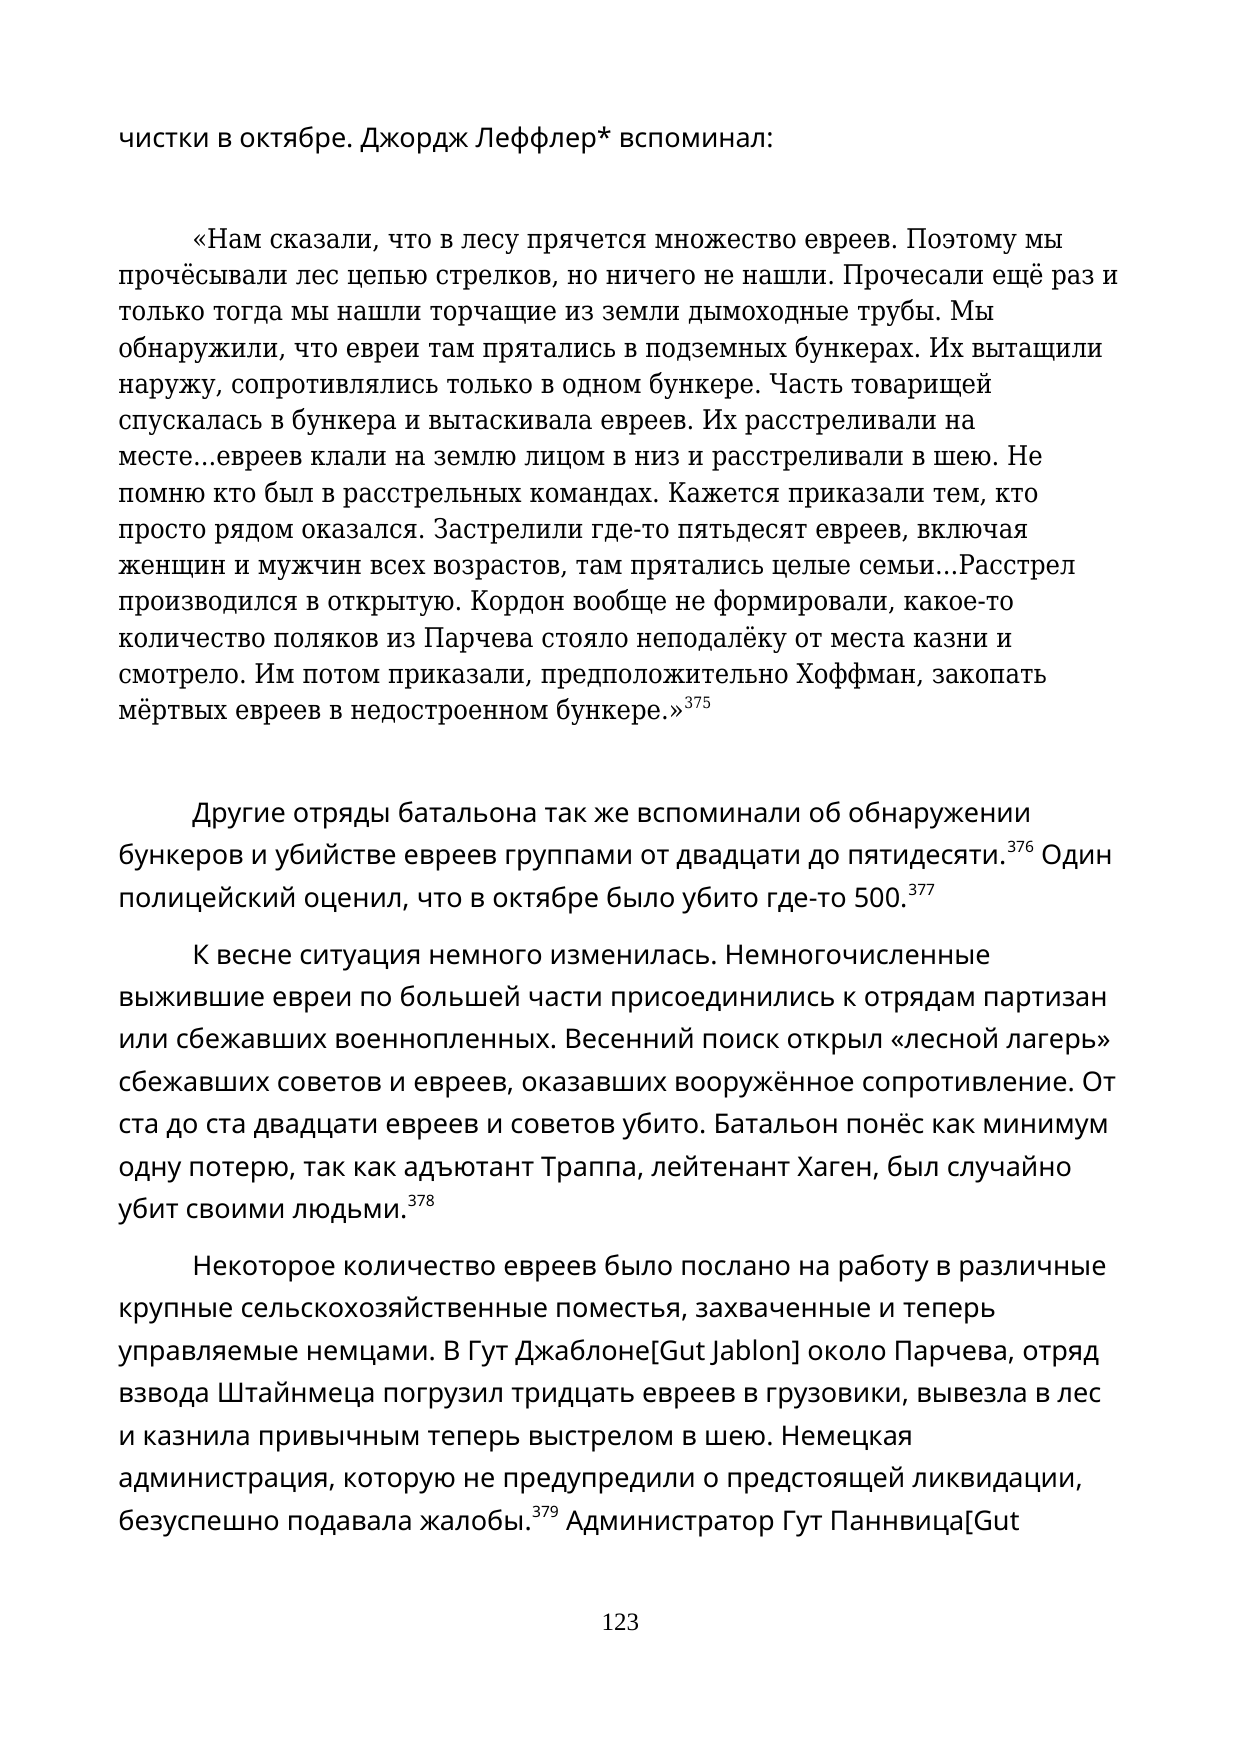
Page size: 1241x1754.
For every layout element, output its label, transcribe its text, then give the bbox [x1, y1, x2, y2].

text «Нам сказали, что в лесу прячется множество евреев. Поэтому мы прочёсывали лес цепью стрелков, но ничего не нашли. Прочесали ещё раз и только тогда мы нашли торчащие из земли дымоходные трубы. Мы обнаружили, что евреи там прятались в подземных бункерах. Их вытащили наружу, сопротивлялись только в одном бункере. Часть товарищей спускалась в бункера и вытаскивала евреев. Их расстреливали на месте...евреев клали на землю лицом в низ и расстреливали в шею. Не помню кто был в расстрельных командах. Кажется приказали тем, кто просто рядом оказался. Застрелили где-то пятьдесят евреев, включая женщин и мужчин всех возрастов, там прятались целые семьи...Расстрел производился в открытую. Кордон вообще не формировали, какое-то количество поляков из Парчева стояло неподалёку от места казни и смотрело. Им потом приказали, предположительно Хоффман, закопать мёртвых евреев в недостроенном бункере.» [118, 223, 1122, 726]
text К весне ситуация немного изменилась. Немногочисленные выжившие евреи по большей части присоединились к отрядам партизан или сбежавших военнопленных. Весенний поиск открыл «лесной лагерь» сбежавших советов и евреев, оказавших вооружённое сопротивление. От ста до ста двадцати евреев и советов убито. Батальон понёс как минимум одну потерю, так как адъютант Траппа, лейтенант Хаген, был случайно убит своими людьми. [118, 935, 1122, 1226]
text чистки в октябре. Джордж Леффлер* вспоминал: [118, 118, 1122, 155]
text Некоторое количество евреев было послано на работу в различные крупные сельскохозяйственные поместья, захваченные и теперь управляемые немцами. В Гут Джаблоне[Gut Jablon] около Парчева, отряд взвода Штайнмеца погрузил тридцать евреев в грузовики, вывезла в лес и казнила привычным теперь выстрелом в шею. Немецкая администрация, которую не предупредили о предстоящей ликвидации, безуспешно подавала жалобы. Администратор Гут Паннвица[Gut [118, 1247, 1122, 1538]
text Другие отряды батальона так же вспоминали об обнаружении бункеров и убийстве евреев группами от двадцати до пятидесяти. Один полицейский оценил, что в октябре было убито где-то 500. [118, 793, 1122, 915]
